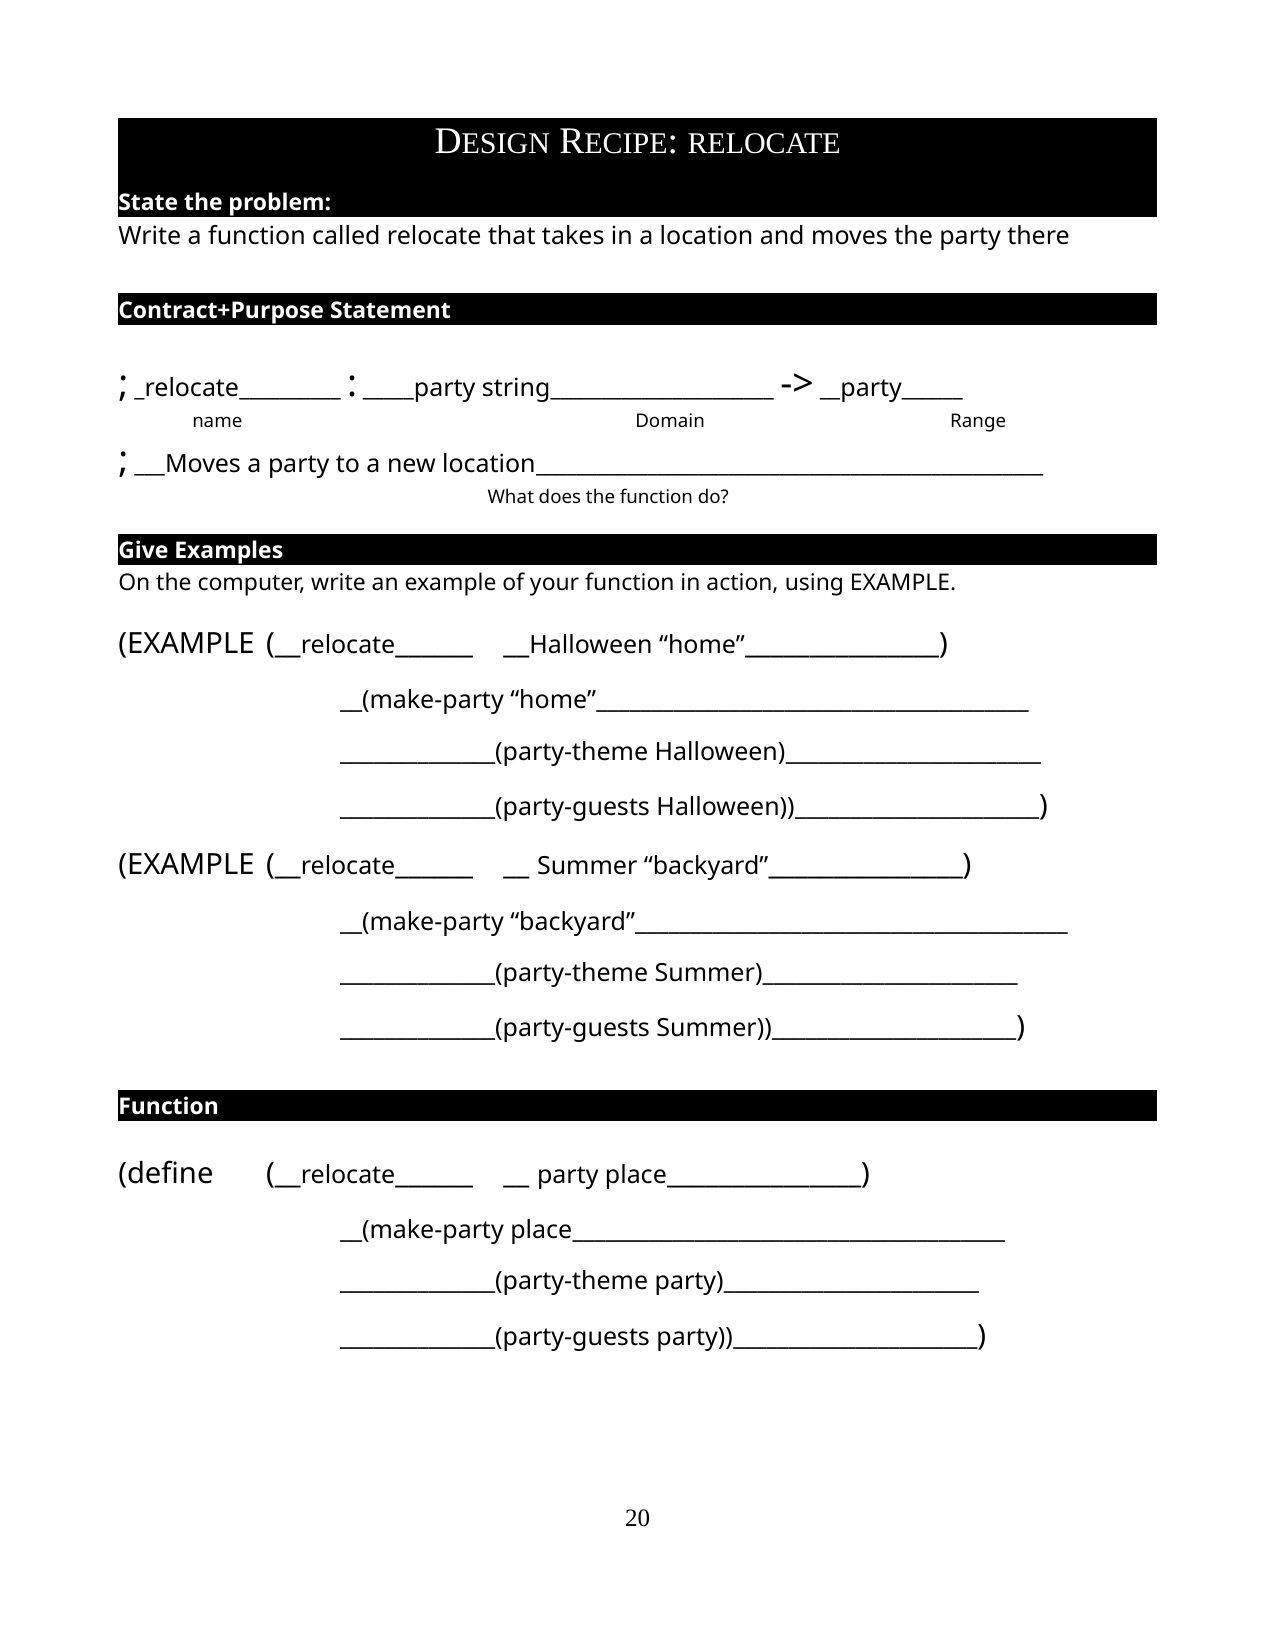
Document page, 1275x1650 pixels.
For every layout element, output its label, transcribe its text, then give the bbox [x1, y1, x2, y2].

subtitle State the problem: [118, 186, 1157, 217]
text name Domain Range [118, 407, 1157, 433]
text (EXAMPLE (__relocate______ __Halloween “home”_______________) [118, 623, 1157, 662]
text __(make-party “backyard”_______________________________________ [118, 903, 1157, 937]
text On the computer, write an example of your function in action, using EXAMPLE. [118, 565, 1157, 597]
text ______________(party-guests Summer))______________________) [118, 1005, 1157, 1045]
subtitle Function [118, 1090, 1157, 1121]
text (EXAMPLE (__relocate______ __ Summer “backyard”_______________) [118, 844, 1157, 883]
text ; _relocate__________ : _____party string______________________ -> __party______ [118, 356, 1157, 407]
subtitle Design Recipe: relocate [118, 118, 1157, 161]
subtitle Contract+Purpose Statement [118, 293, 1157, 325]
subtitle Give Examples [118, 534, 1157, 565]
text What does the function do? [118, 484, 1157, 509]
text __(make-party place_______________________________________ [118, 1212, 1157, 1246]
text ______________(party-theme party)_______________________ [118, 1263, 1157, 1297]
text Write a function called relocate that takes in a location and moves the party there [118, 217, 1157, 252]
text ______________(party-theme Summer)_______________________ [118, 954, 1157, 988]
text __(make-party “home”_______________________________________ [118, 682, 1157, 716]
text (define (__relocate______ __ party place_______________) [118, 1152, 1157, 1192]
text ______________(party-guests Halloween))______________________) [118, 784, 1157, 824]
text ______________(party-theme Halloween)_______________________ [118, 733, 1157, 767]
text ______________(party-guests party))______________________) [118, 1314, 1157, 1353]
text ; ___Moves a party to a new location__________________________________________________ [118, 433, 1157, 484]
